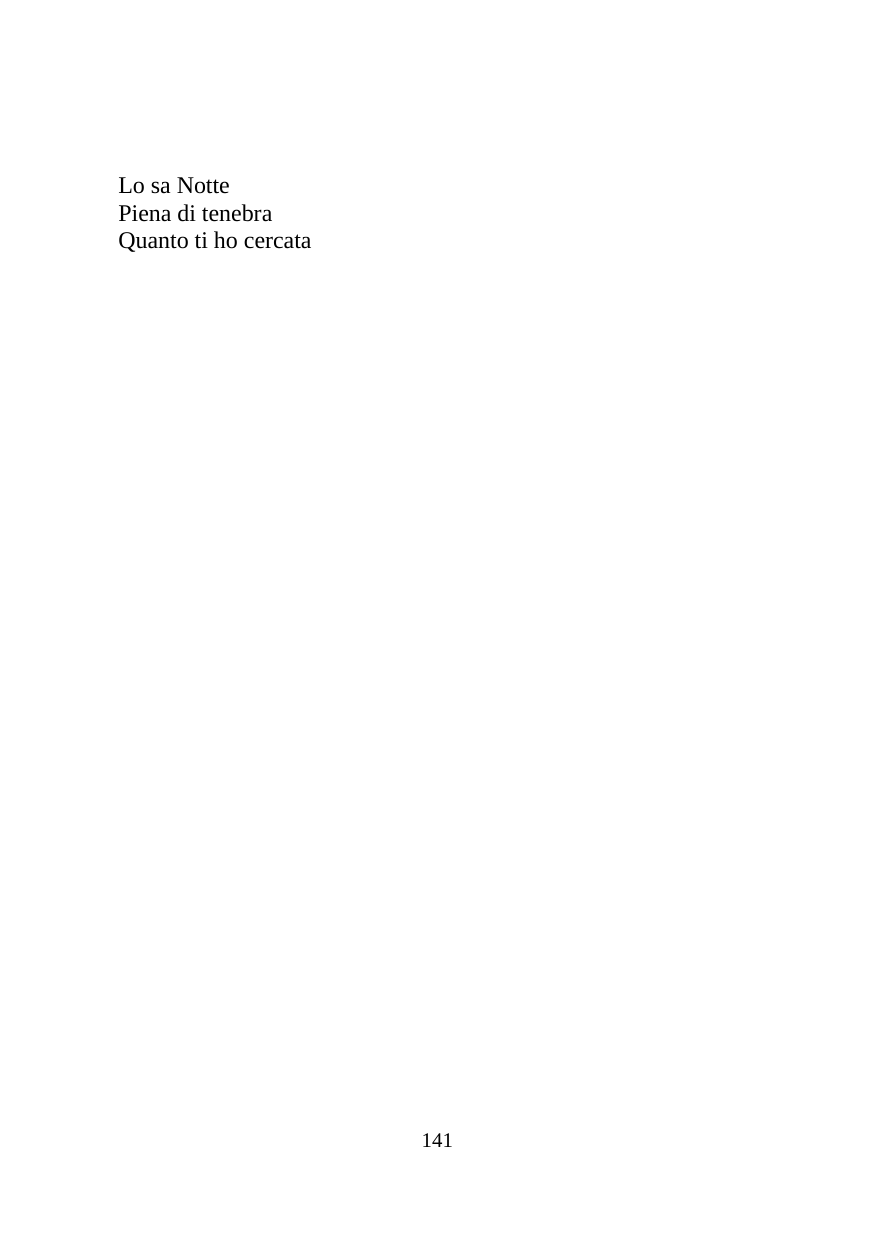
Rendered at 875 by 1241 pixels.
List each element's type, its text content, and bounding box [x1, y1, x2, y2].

text Quanto ti ho cercata [88, 227, 786, 254]
text Lo sa Notte [88, 171, 786, 199]
text Piena di tenebra [88, 199, 786, 227]
